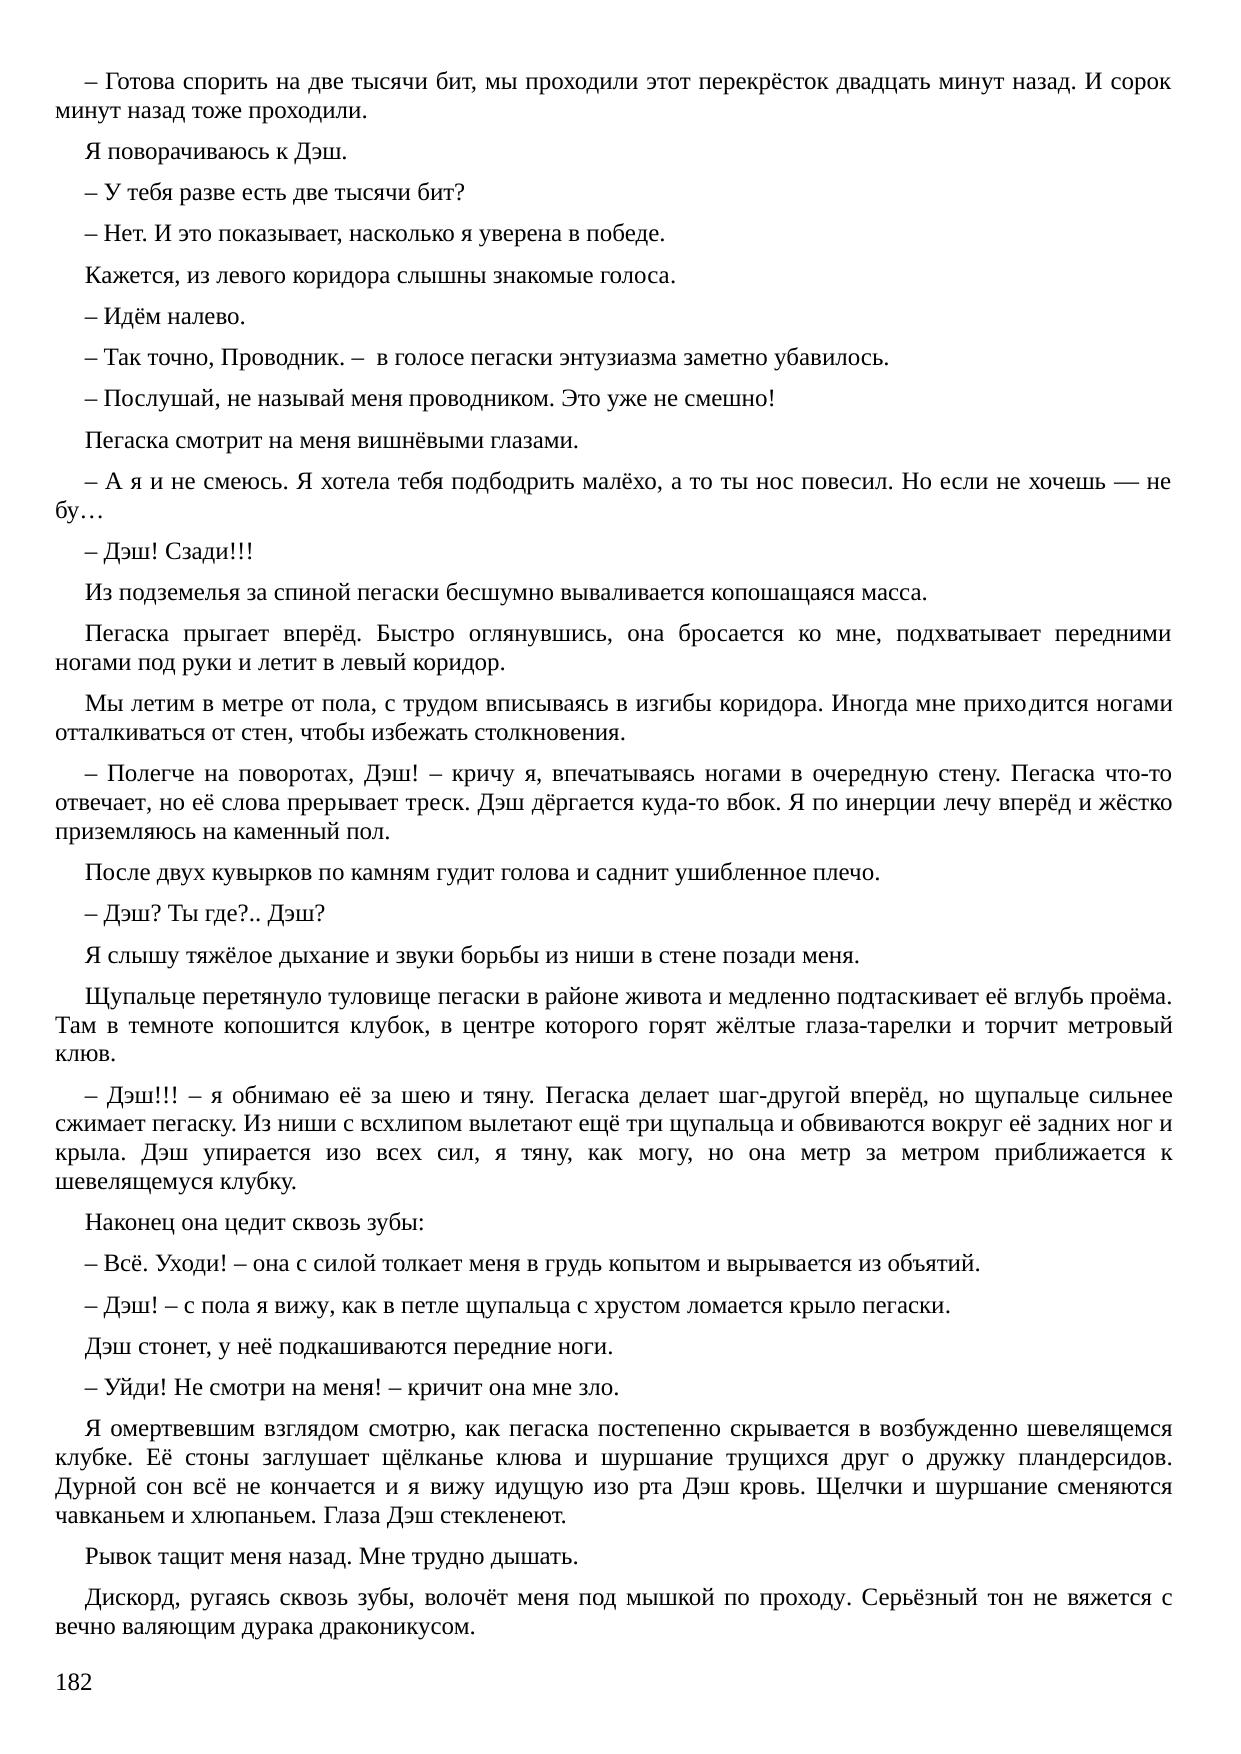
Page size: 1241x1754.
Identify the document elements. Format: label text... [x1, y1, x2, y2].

text – Готова спорить на две тысячи бит, мы проходили этот перекрёсток двадцать минут назад. И сорок минут назад тоже проходили. [55, 66, 1173, 123]
text – Дэш!!! – я обнимаю её за шею и тяну. Пегаска делает шаг-другой вперёд, но щупальце сильнее сжимает пегаску. Из ниши с всхлипом вылетают ещё три щупальца и обвиваются вокруг её задних ног и крыла. Дэш упирается изо всех сил, я тяну, как могу, но она метр за метром приближается к шевелящемуся клубку. [55, 1080, 1173, 1195]
text Я поворачиваюсь к Дэш. [55, 136, 1173, 165]
text Мы летим в метре от пола, с трудом вписываясь в изгибы коридора. Иногда мне приходится ногами отталкиваться от стен, чтобы избежать столкновения. [55, 688, 1173, 746]
text После двух кувырков по камням гудит голова и саднит ушибленное плечо. [55, 857, 1173, 886]
text – Уйди! Не смотри на меня! – кричит она мне зло. [55, 1372, 1173, 1401]
text Наконец она цедит сквозь зубы: [55, 1207, 1173, 1236]
text – У тебя разве есть две тысячи бит? [55, 177, 1173, 206]
text Из подземелья за спиной пегаски бесшумно вываливается копошащаяся масса. [55, 577, 1173, 606]
text – Полегче на поворотах, Дэш! – кричу я, впечатываясь ногами в очередную стену. Пегаска что-то отвечает, но её слова прерывает треск. Дэш дёргается куда-то вбок. Я по инерции лечу вперёд и жёстко приземляюсь на каменный пол. [55, 758, 1173, 845]
text – А я и не смеюсь. Я хотела тебя подбодрить малёхо, а то ты нос повесил. Но если не хочешь — не бу… [55, 466, 1173, 523]
text Дэш стонет, у неё подкашиваются передние ноги. [55, 1331, 1173, 1360]
text Я слышу тяжёлое дыхание и звуки борьбы из ниши в стене позади меня. [55, 940, 1173, 968]
text – Послушай, не называй меня проводником. Это уже не смешно! [55, 383, 1173, 412]
text Я омертвевшим взглядом смотрю, как пегаска постепенно скрывается в возбужденно шевелящемся клубке. Её стоны заглушает щёлканье клюва и шуршание трущихся друг о дружку пландерсидов. Дурной сон всё не кончается и я вижу идущую изо рта Дэш кровь. Щелчки и шуршание сменяются чавканьем и хлюпаньем. Глаза Дэш стекленеют. [55, 1413, 1173, 1528]
text – Дэш? Ты где?.. Дэш? [55, 898, 1173, 927]
text – Идём налево. [55, 301, 1173, 330]
text – Всё. Уходи! – она с силой толкает меня в грудь копытом и вырывается из объятий. [55, 1248, 1173, 1277]
text – Дэш! – с пола я вижу, как в петле щупальца с хрустом ломается крыло пегаски. [55, 1290, 1173, 1318]
text – Нет. И это показывает, насколько я уверена в победе. [55, 218, 1173, 247]
text Дискорд, ругаясь сквозь зубы, волочёт меня под мышкой по проходу. Серьёзный тон не вяжется с вечно валяющим дурака драконикусом. [55, 1582, 1173, 1640]
text Кажется, из левого коридора слышны знакомые голоса. [55, 260, 1173, 288]
text Рывок тащит меня назад. Мне трудно дышать. [55, 1541, 1173, 1570]
text Щупальце перетянуло туловище пегаски в районе живота и медленно подтаскивает её вглубь проёма. Там в темноте копошится клубок, в центре которого горят жёлтые глаза-тарелки и торчит метровый клюв. [55, 981, 1173, 1067]
text Пегаска прыгает вперёд. Быстро оглянувшись, она бросается ко мне, подхватывает передними ногами под руки и летит в левый коридор. [55, 618, 1173, 676]
text – Так точно, Проводник. – в голосе пегаски энтузиазма заметно убавилось. [55, 342, 1173, 371]
text – Дэш! Сзади!!! [55, 536, 1173, 565]
text Пегаска смотрит на меня вишнёвыми глазами. [55, 425, 1173, 453]
